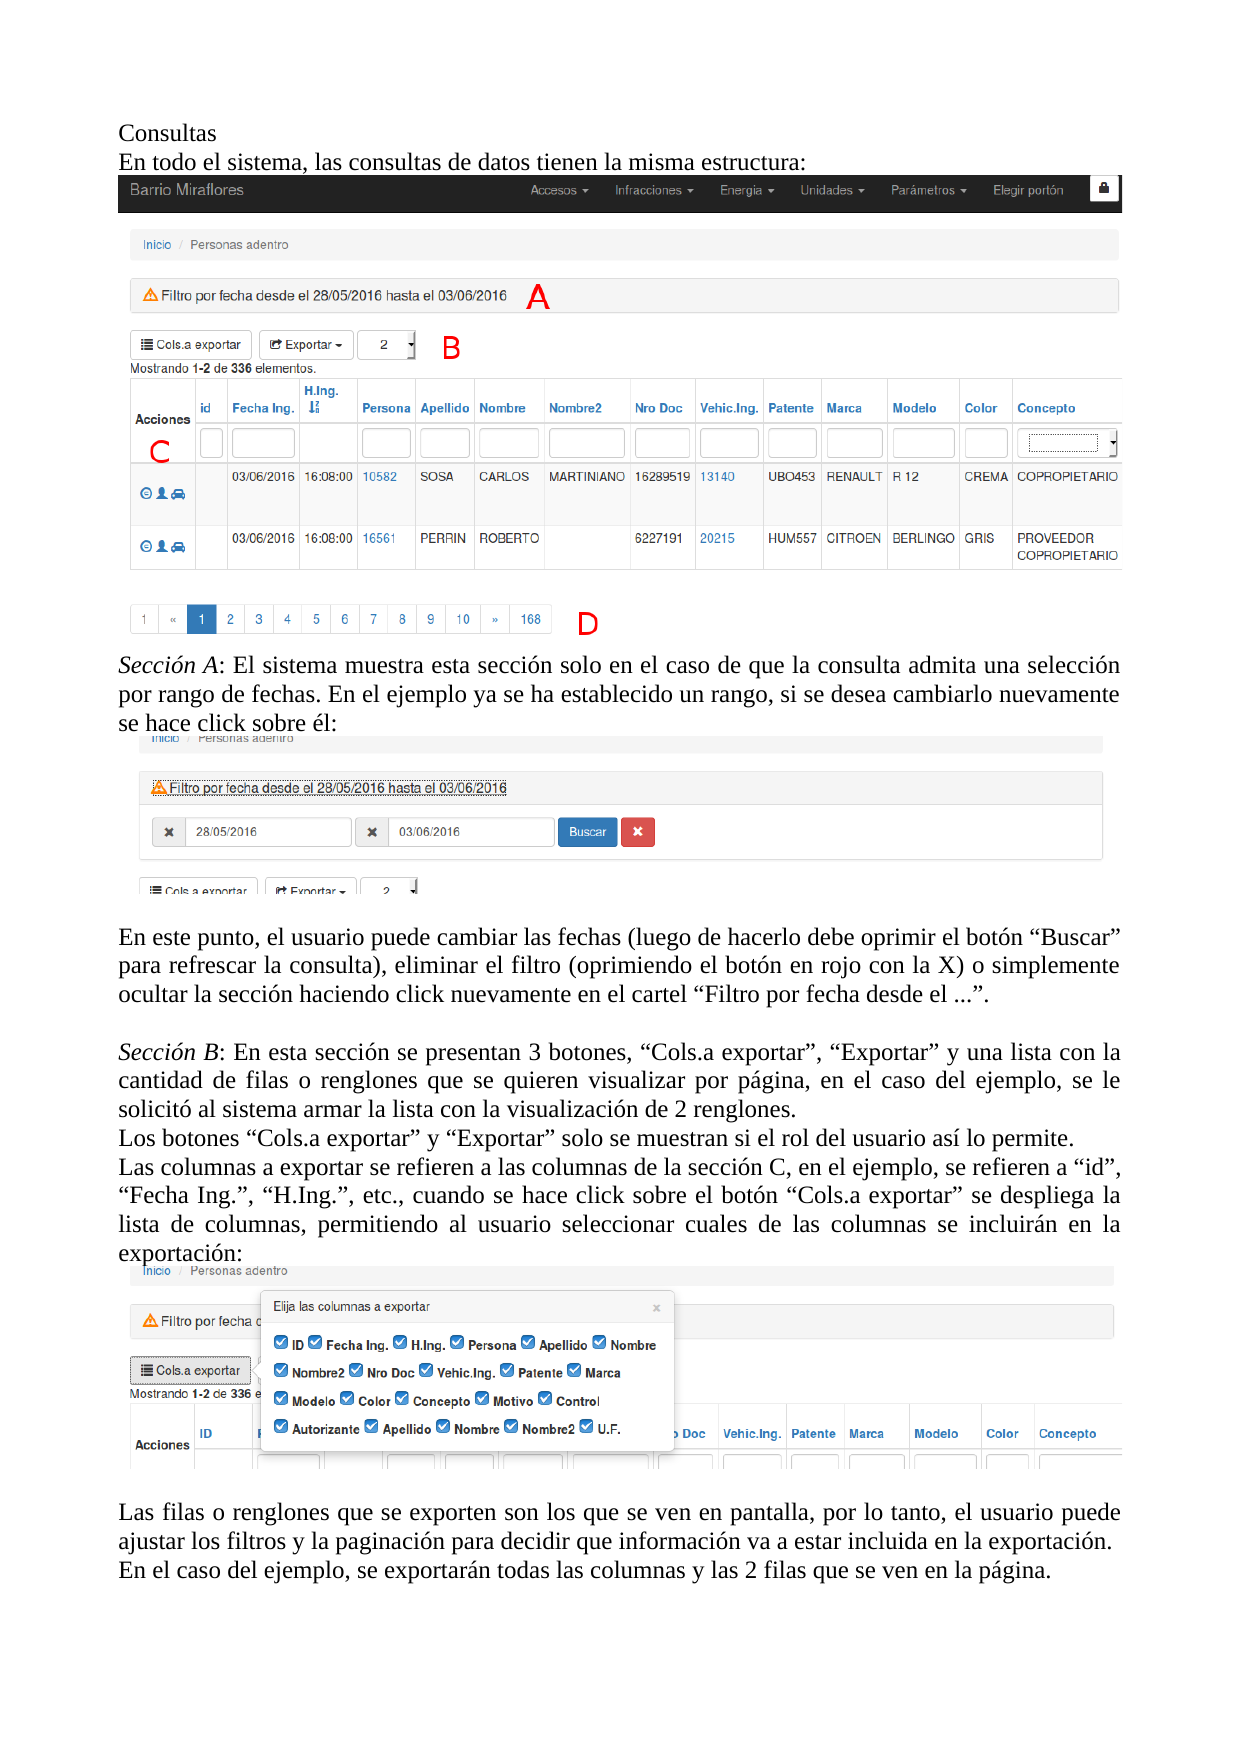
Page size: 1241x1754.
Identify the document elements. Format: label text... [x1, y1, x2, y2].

text Sección B: En esta sección se presentan 3 botones, “Cols.a exportar”, “Exportar” y una lista con la cantidad de filas o renglones que se quieren visualizar por página, en el caso del ejemplo, se le solicitó al sistema armar la lista con la visualización de 2 renglones. [118, 1037, 1122, 1123]
text Los botones “Cols.a exportar” y “Exportar” solo se muestran si el rol del usuario así lo permite. [118, 1123, 1122, 1152]
text Las filas o renglones que se exporten son los que se ven en pantalla, por lo tanto, el usuario puede ajustar los filtros y la paginación para decidir que información va a estar incluida en la exportación. [118, 1497, 1122, 1555]
text Sección A: El sistema muestra esta sección solo en el caso de que la consulta admita una selección por rango de fechas. En el ejemplo ya se ha establecido un rango, si se desea cambiarlo nuevamente se hace click sobre él: [118, 651, 1122, 736]
picture [118, 175, 1123, 651]
text Las columnas a exportar se refieren a las columnas de la sección C, en el ejemplo, se refieren a “id”, “Fecha Ing.”, “H.Ing.”, etc., cuando se hace click sobre el botón “Cols.a exportar” se despliega la lista de columnas, permitiendo al usuario seleccionar cuales de las columnas se incluirán en la exportación: [118, 1152, 1122, 1266]
picture [118, 736, 1123, 894]
text Consultas [118, 118, 1122, 147]
text En el caso del ejemplo, se exportarán todas las columnas y las 2 filas que se ven en la página. [118, 1555, 1122, 1584]
text En este punto, el usuario puede cambiar las fechas (luego de hacerlo debe oprimir el botón “Buscar” para refrescar la consulta), eliminar el filtro (oprimiendo el botón en rojo con la X) o simplemente ocultar la sección haciendo click nuevamente en el cartel “Filtro por fecha desde el ...”. [118, 922, 1122, 1008]
picture [118, 1266, 1123, 1469]
text En todo el sistema, las consultas de datos tienen la misma estructura: [118, 147, 1122, 175]
